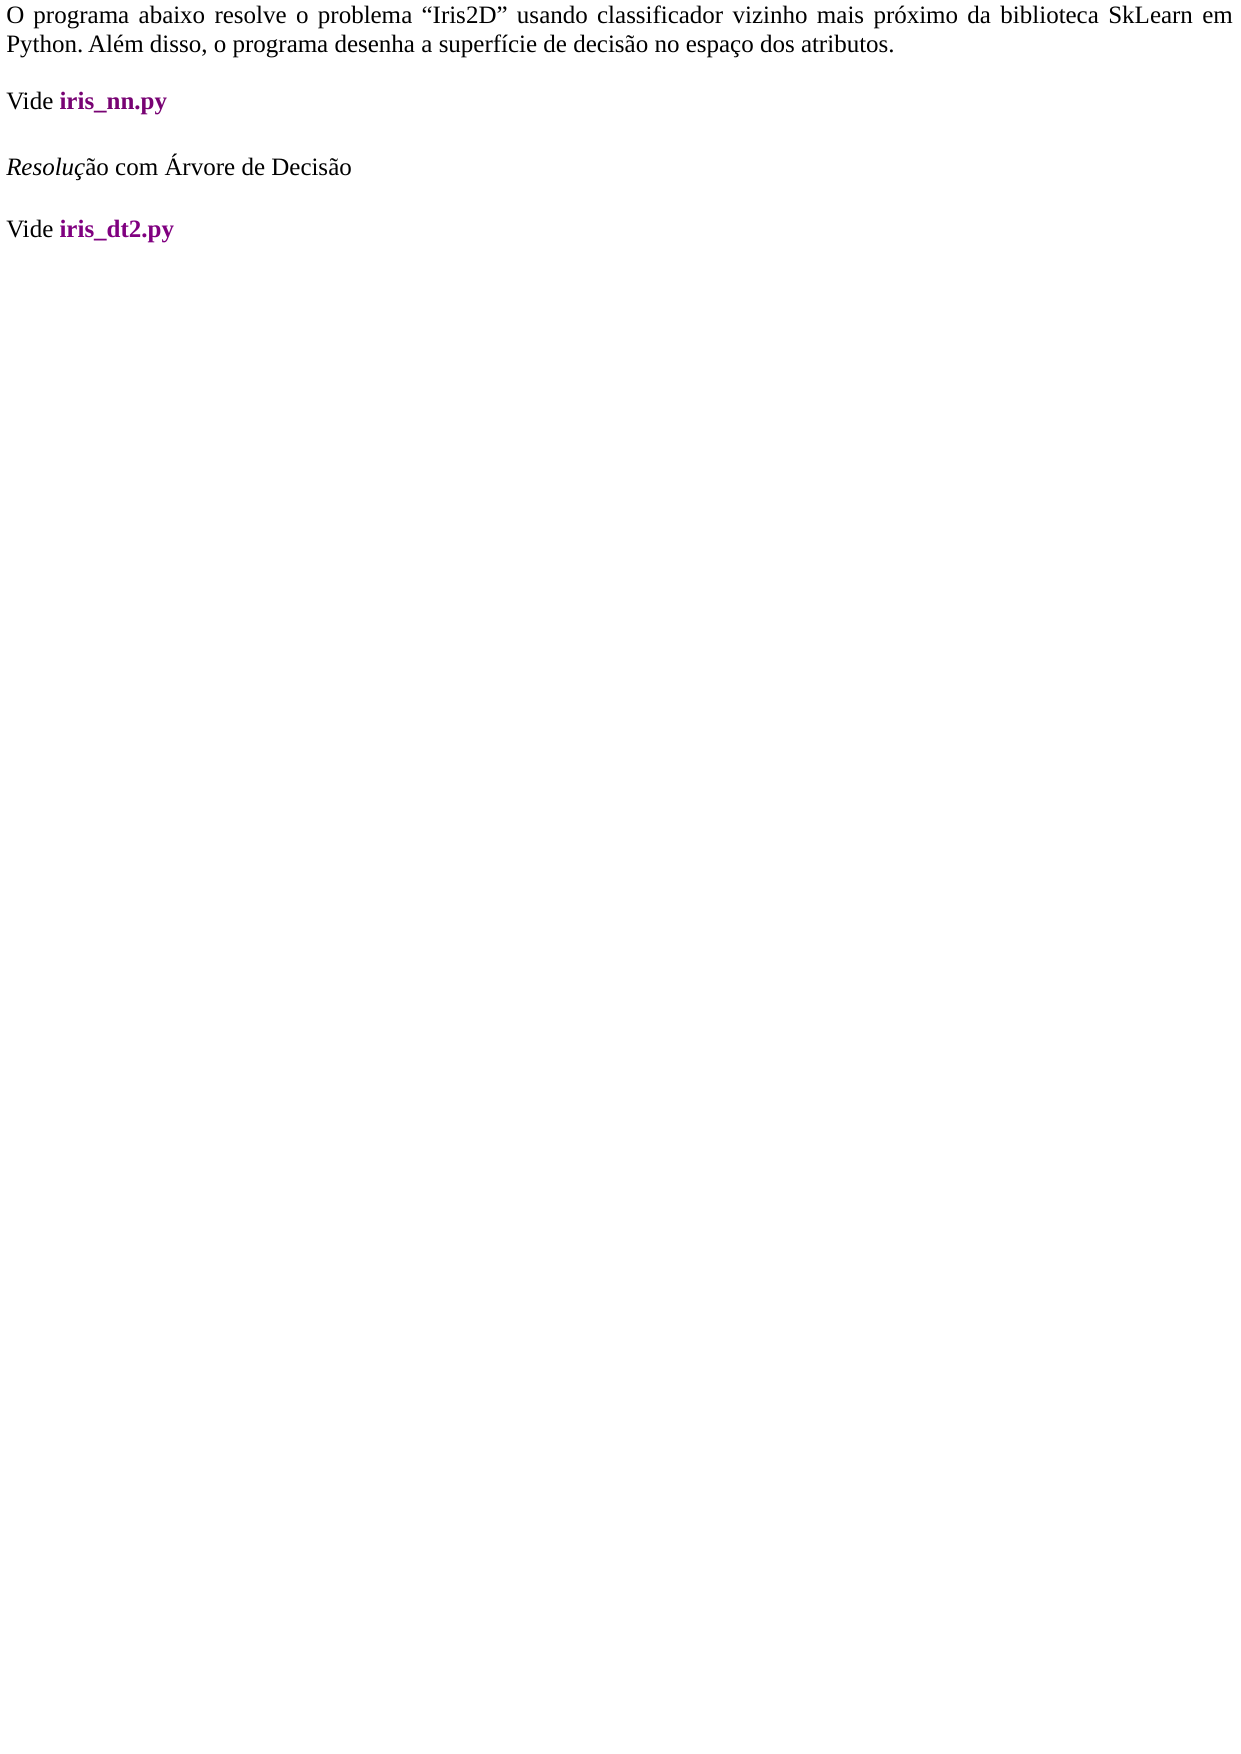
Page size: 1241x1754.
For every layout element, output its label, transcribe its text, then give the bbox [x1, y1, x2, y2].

text Vide iris_dt2.py [6, 214, 1234, 242]
text Vide iris_nn.py [6, 86, 1234, 115]
text O programa abaixo resolve o problema “Iris2D” usando classificador vizinho mais próximo da biblioteca SkLearn em Python. Além disso, o programa desenha a superfície de decisão no espaço dos atributos. [6, 0, 1234, 57]
subtitle Resolução com Árvore de Decisão [6, 152, 1234, 181]
